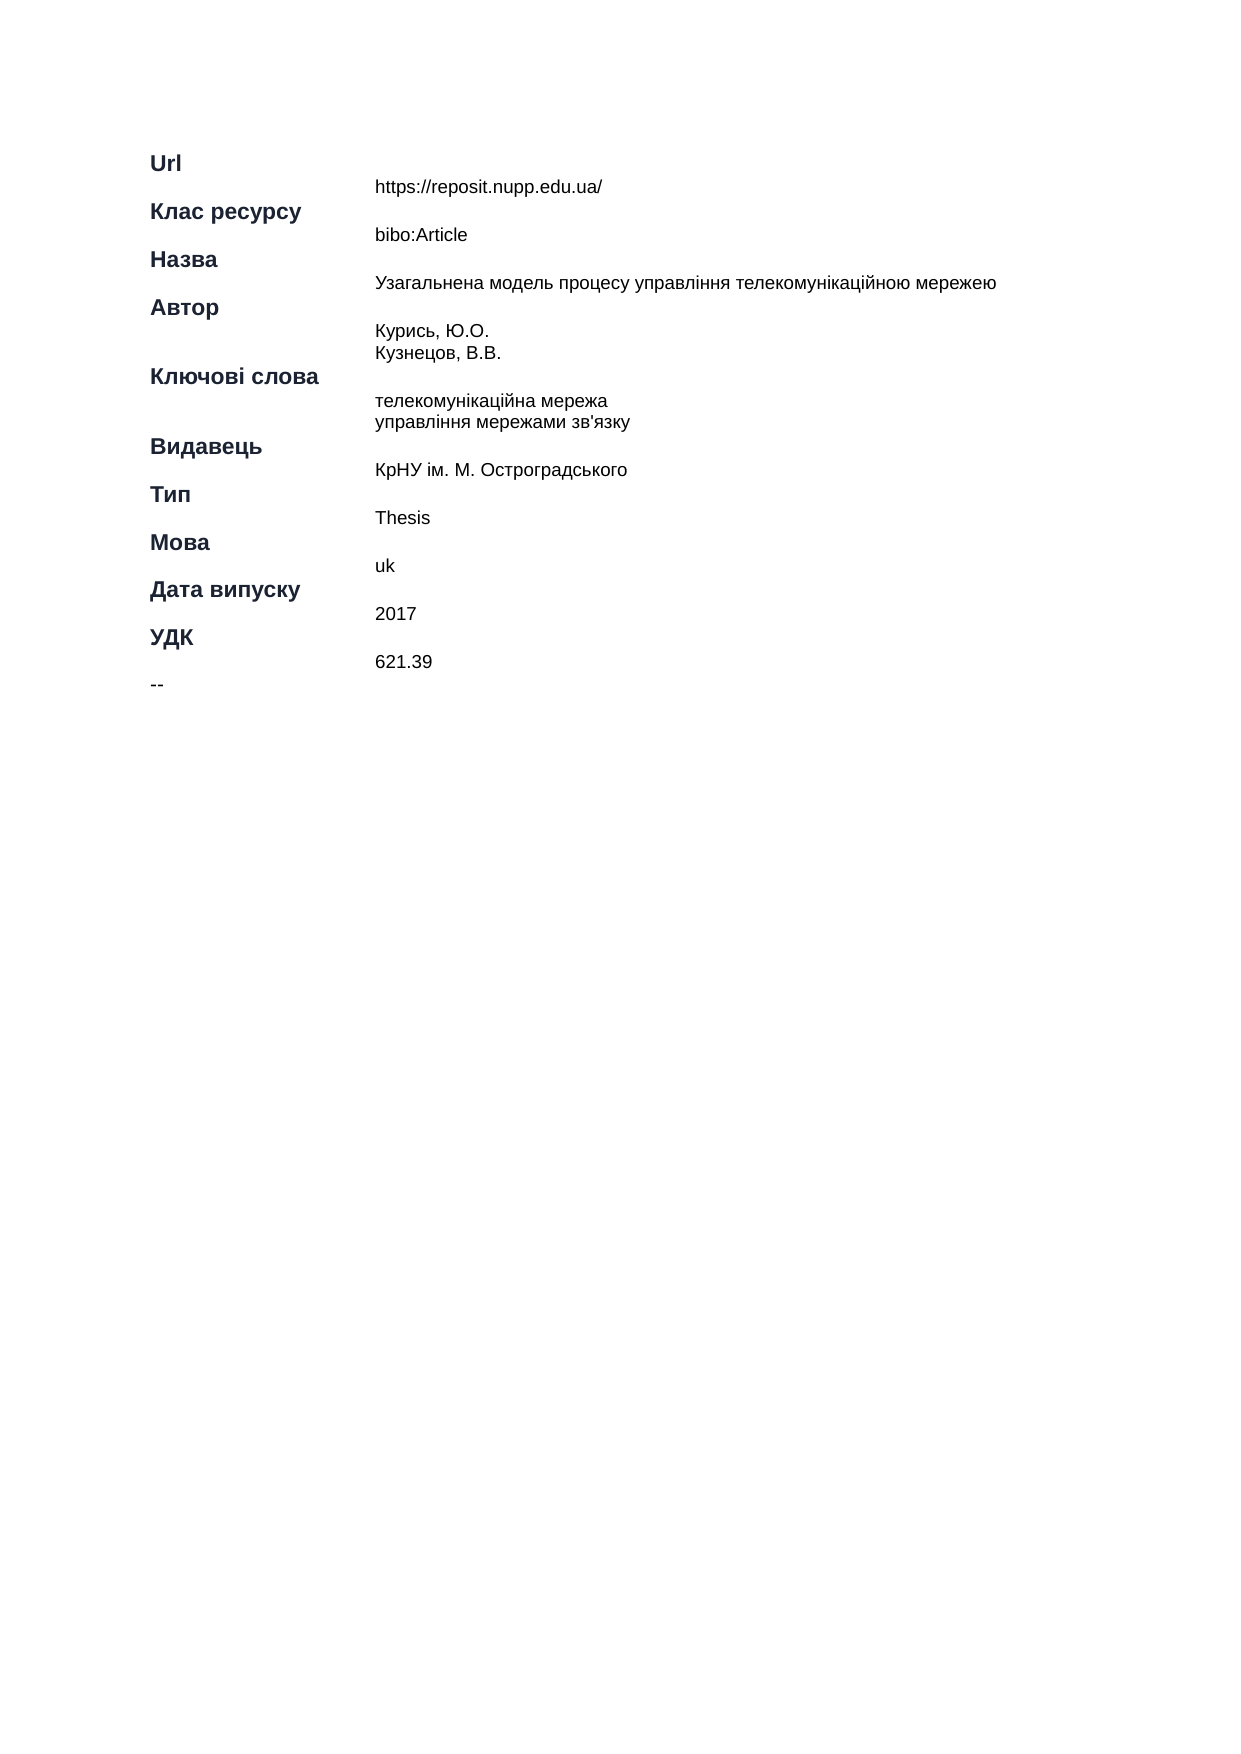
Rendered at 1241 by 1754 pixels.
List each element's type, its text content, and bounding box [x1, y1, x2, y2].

text управління мережами зв'язку [375, 411, 1090, 433]
text Дата випуску [150, 576, 1090, 603]
text -- [150, 672, 1090, 696]
text 621.39 [375, 651, 1090, 672]
text uk [375, 555, 1090, 576]
text Ключові слова [150, 363, 1090, 389]
text bibo:Article [375, 224, 1090, 246]
text 2017 [375, 603, 1090, 624]
text Thesis [375, 507, 1090, 528]
text КрНУ ім. М. Остроградського [375, 459, 1090, 481]
text Тип [150, 481, 1090, 507]
text https://reposit.nupp.edu.ua/ [375, 176, 1090, 198]
text Url [150, 150, 1090, 176]
text Назва [150, 246, 1090, 272]
text Курись, Ю.О. [375, 320, 1090, 342]
text Кузнецов, В.В. [375, 342, 1090, 363]
text Узагальнена модель процесу управління телекомунікаційною мережею [375, 272, 1090, 294]
text Клас ресурсу [150, 198, 1090, 224]
text УДК [150, 624, 1090, 651]
text Мова [150, 528, 1090, 555]
text Видавець [150, 433, 1090, 459]
text телекомунікаційна мережа [375, 389, 1090, 411]
text Автор [150, 294, 1090, 320]
